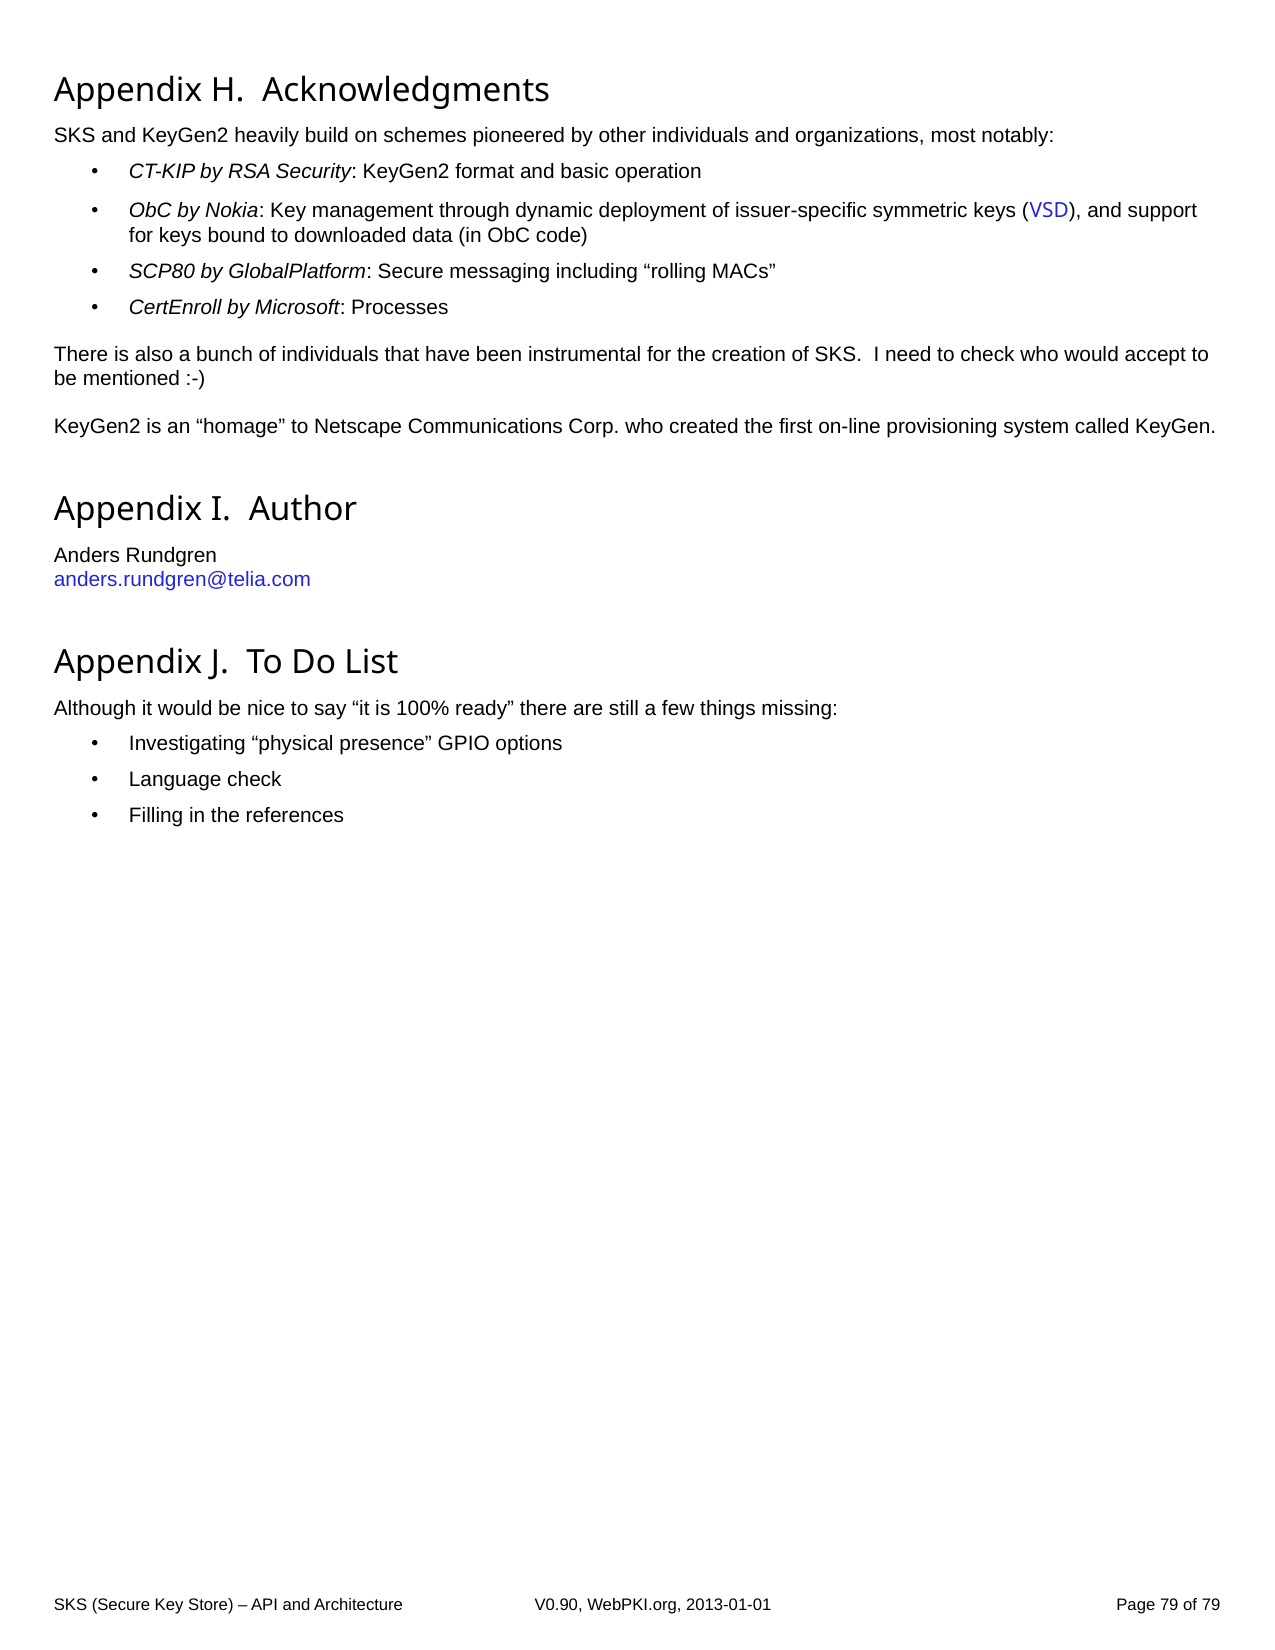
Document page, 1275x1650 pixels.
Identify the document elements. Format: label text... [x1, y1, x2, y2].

list Investigating “physical presence” GPIO options [91, 731, 1221, 755]
subtitle Acknowledgments [54, 66, 1221, 111]
text There is also a bunch of individuals that have been instrumental for the creation of SKS. I need to check who would accept to be mentioned :-) [54, 342, 1221, 390]
list CertEnroll by Microsoft: Processes [91, 295, 1221, 319]
subtitle Author [54, 485, 1221, 531]
list Filling in the references [91, 803, 1221, 827]
text Anders Rundgren anders.rundgren@telia.com [54, 543, 1221, 591]
text Although it would be nice to say “it is 100% ready” there are still a few things missing: [54, 695, 1221, 719]
list Language check [91, 767, 1221, 791]
text KeyGen2 is an “homage” to Netscape Communications Corp. who created the first on-line provisioning system called KeyGen. [54, 414, 1221, 438]
text SKS and KeyGen2 heavily build on schemes pioneered by other individuals and organizations, most notably: [54, 123, 1221, 147]
list ObC by Nokia: Key management through dynamic deployment of issuer-specific symmetric keys (VSD), and support for keys bound to downloaded data (in ObC code) [91, 195, 1221, 247]
subtitle To Do List [54, 638, 1221, 683]
list SCP80 by GlobalPlatform: Secure messaging including “rolling MACs” [91, 259, 1221, 283]
list CT-KIP by RSA Security: KeyGen2 format and basic operation [91, 159, 1221, 183]
